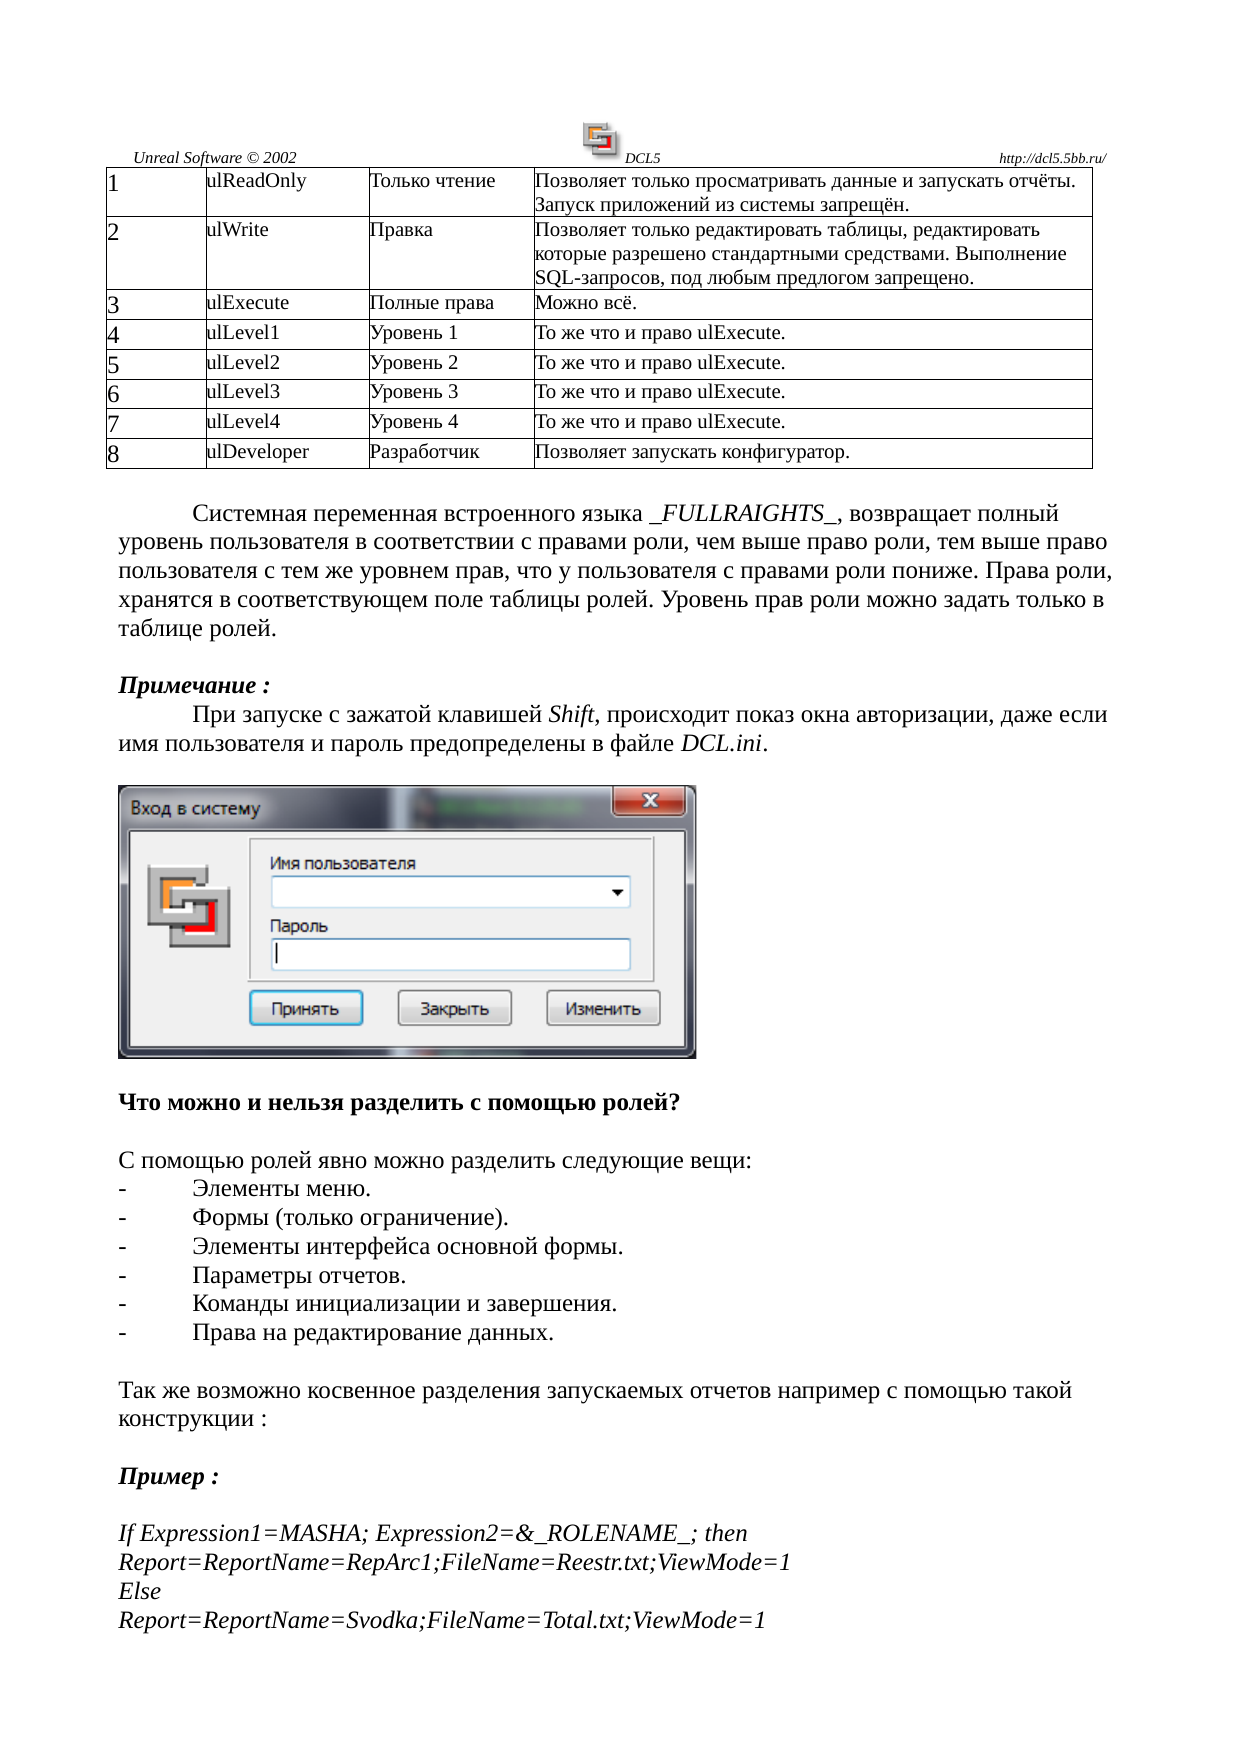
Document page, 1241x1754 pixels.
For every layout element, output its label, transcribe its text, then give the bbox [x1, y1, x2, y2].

table_cell Уровень 1 [370, 320, 534, 349]
table_cell 4 [107, 320, 206, 349]
text - Команды инициализации и завершения. [118, 1288, 1122, 1317]
picture [118, 785, 697, 1059]
table_cell Разработчик [370, 439, 534, 468]
table_cell Уровень 4 [370, 409, 534, 438]
table_cell Позволяет только просматривать данные и запускать отчёты. Запуск приложений из системы запрещён. [535, 168, 1092, 216]
table_cell ulDeveloper [207, 439, 369, 468]
table_cell Позволяет запускать конфигуратор. [535, 439, 1092, 468]
table_cell То же что и право ulExecute. [535, 409, 1092, 438]
text - Параметры отчетов. [118, 1260, 1122, 1288]
table_cell 5 [107, 350, 206, 378]
text - Элементы интерфейса основной формы. [118, 1231, 1122, 1260]
text Так же возможно косвенное разделения запускаемых отчетов например с помощью такой конструкции : [118, 1375, 1122, 1432]
text Else [118, 1576, 1122, 1605]
table_cell То же что и право ulExecute. [535, 380, 1092, 408]
table_cell Уровень 2 [370, 350, 534, 378]
text При запуске с зажатой клавишей Shift, происходит показ окна авторизации, даже если имя пользователя и пароль предопределены в файле DCL.ini. [118, 699, 1122, 756]
text С помощью ролей явно можно разделить следующие вещи: [118, 1145, 1122, 1173]
text Системная переменная встроенного языка _FULLRAIGHTS_, возвращает полный уровень пользователя в соответствии с правами роли, чем выше право роли, тем выше право пользователя с тем же уровнем прав, что у пользователя с правами роли пониже. Права роли, хранятся в соответствующем поле таблицы ролей. Уровень прав роли можно задать только в таблице ролей. [118, 498, 1122, 641]
table_cell ulReadOnly [207, 168, 369, 216]
table_cell Позволяет только редактировать таблицы, редактировать которые разрешено стандартными средствами. Выполнение SQL-запросов, под любым предлогом запрещено. [535, 217, 1092, 289]
table_cell ulLevel3 [207, 380, 369, 408]
table_cell 3 [107, 290, 206, 319]
table_cell То же что и право ulExecute. [535, 350, 1092, 378]
table_cell 2 [107, 217, 206, 289]
table_cell ulWrite [207, 217, 369, 289]
text Что можно и нельзя разделить с помощью ролей? [118, 1087, 1122, 1116]
table_cell ulExecute [207, 290, 369, 319]
text If Expression1=MASHA; Expression2=&_ROLENAME_; then [118, 1518, 1122, 1547]
table_cell ulLevel1 [207, 320, 369, 349]
table_cell Уровень 3 [370, 380, 534, 408]
table_cell То же что и право ulExecute. [535, 320, 1092, 349]
text Пример : [118, 1461, 1122, 1490]
table_cell ulLevel4 [207, 409, 369, 438]
text - Права на редактирование данных. [118, 1317, 1122, 1346]
table_cell Только чтение [370, 168, 534, 216]
table_cell 7 [107, 409, 206, 438]
table_cell Можно всё. [535, 290, 1092, 319]
picture [579, 118, 625, 164]
table_cell Правка [370, 217, 534, 289]
table_cell Полные права [370, 290, 534, 319]
table_cell ulLevel2 [207, 350, 369, 378]
text Примечание : [118, 670, 1122, 699]
text - Элементы меню. [118, 1173, 1122, 1202]
text - Формы (только ограничение). [118, 1202, 1122, 1231]
text Report=ReportName=RepArc1;FileName=Reestr.txt;ViewMode=1 [118, 1547, 1122, 1576]
table_cell 8 [107, 439, 206, 468]
text Report=ReportName=Svodka;FileName=Total.txt;ViewMode=1 [118, 1605, 1122, 1633]
table_cell 1 [107, 168, 206, 216]
table_cell 6 [107, 380, 206, 408]
